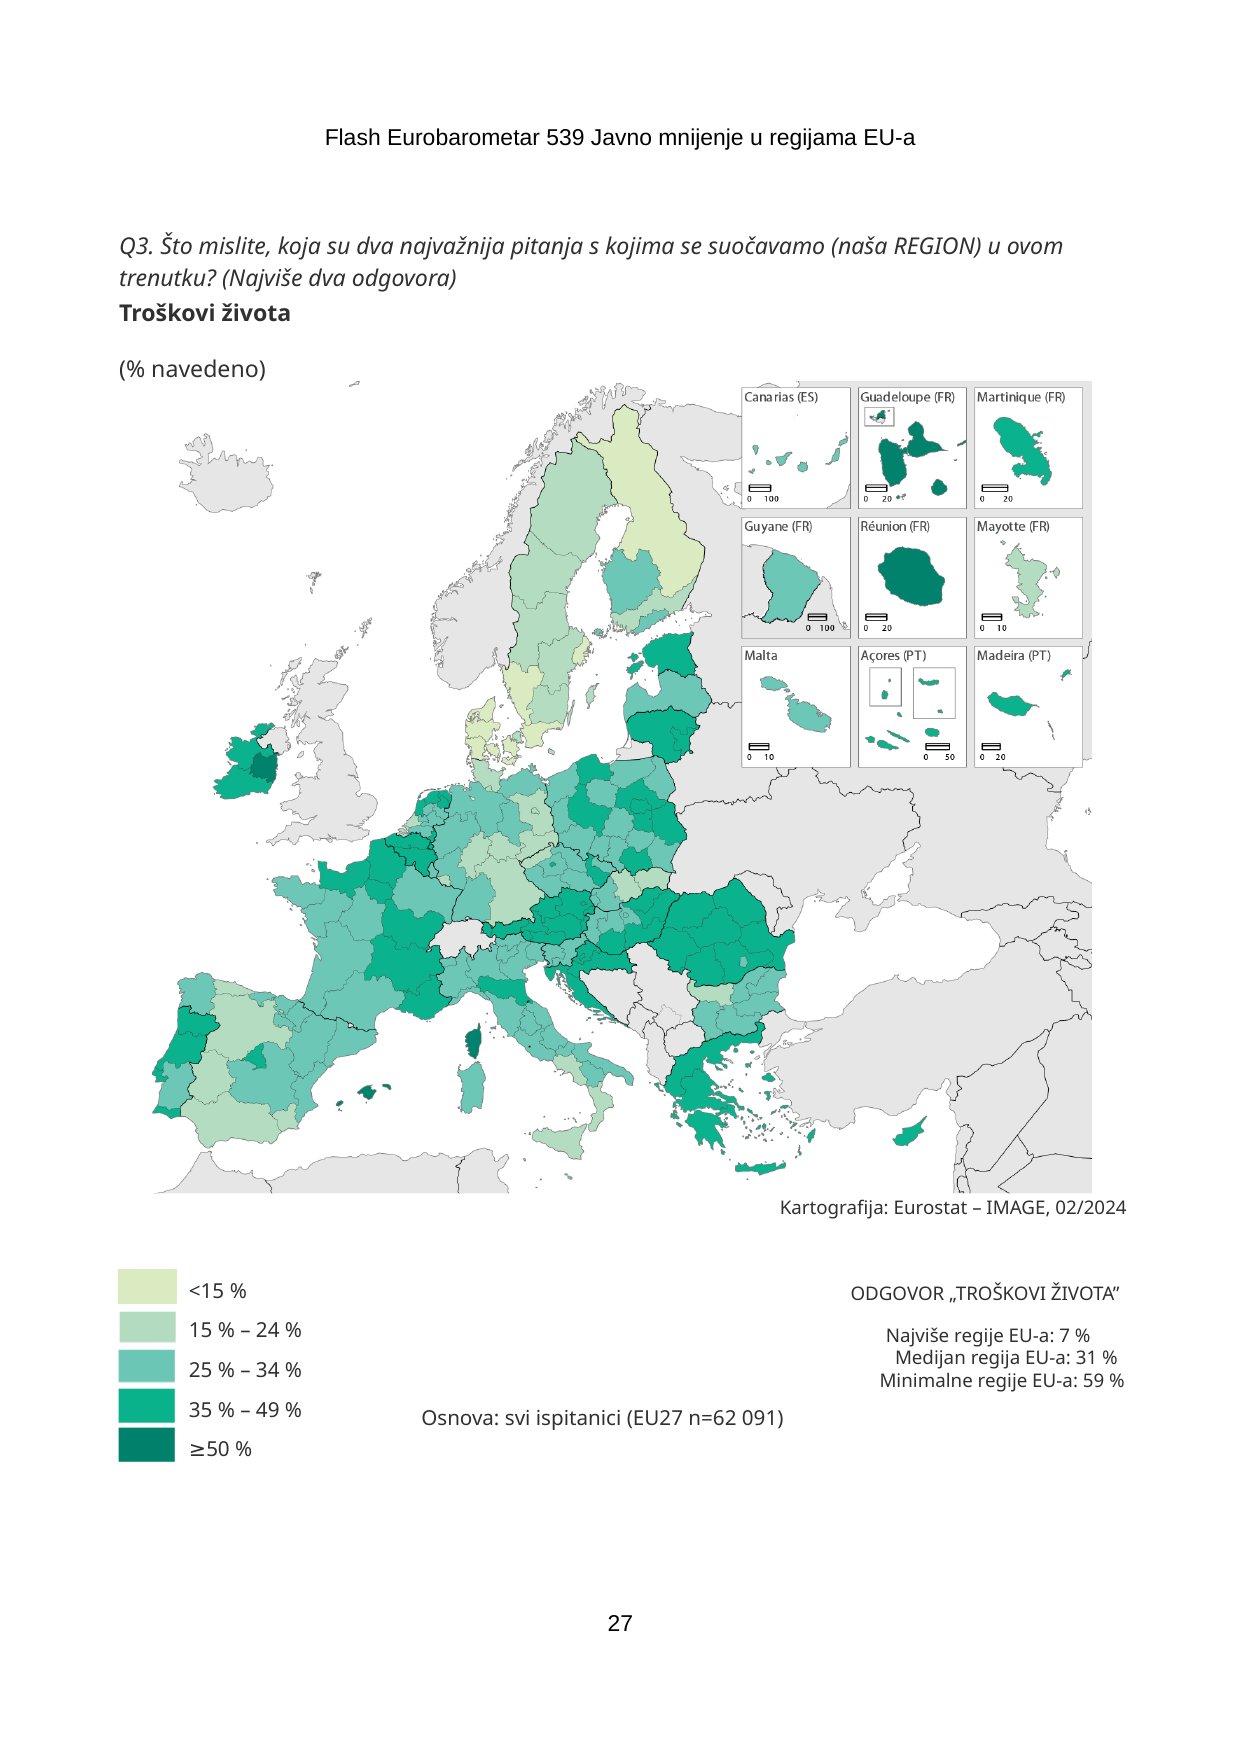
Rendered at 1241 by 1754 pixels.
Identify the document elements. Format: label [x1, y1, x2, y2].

picture [120, 1312, 175, 1343]
picture [119, 1350, 174, 1383]
picture [119, 1389, 174, 1422]
picture [118, 381, 1095, 1196]
picture [119, 1428, 174, 1461]
picture [118, 1269, 177, 1304]
